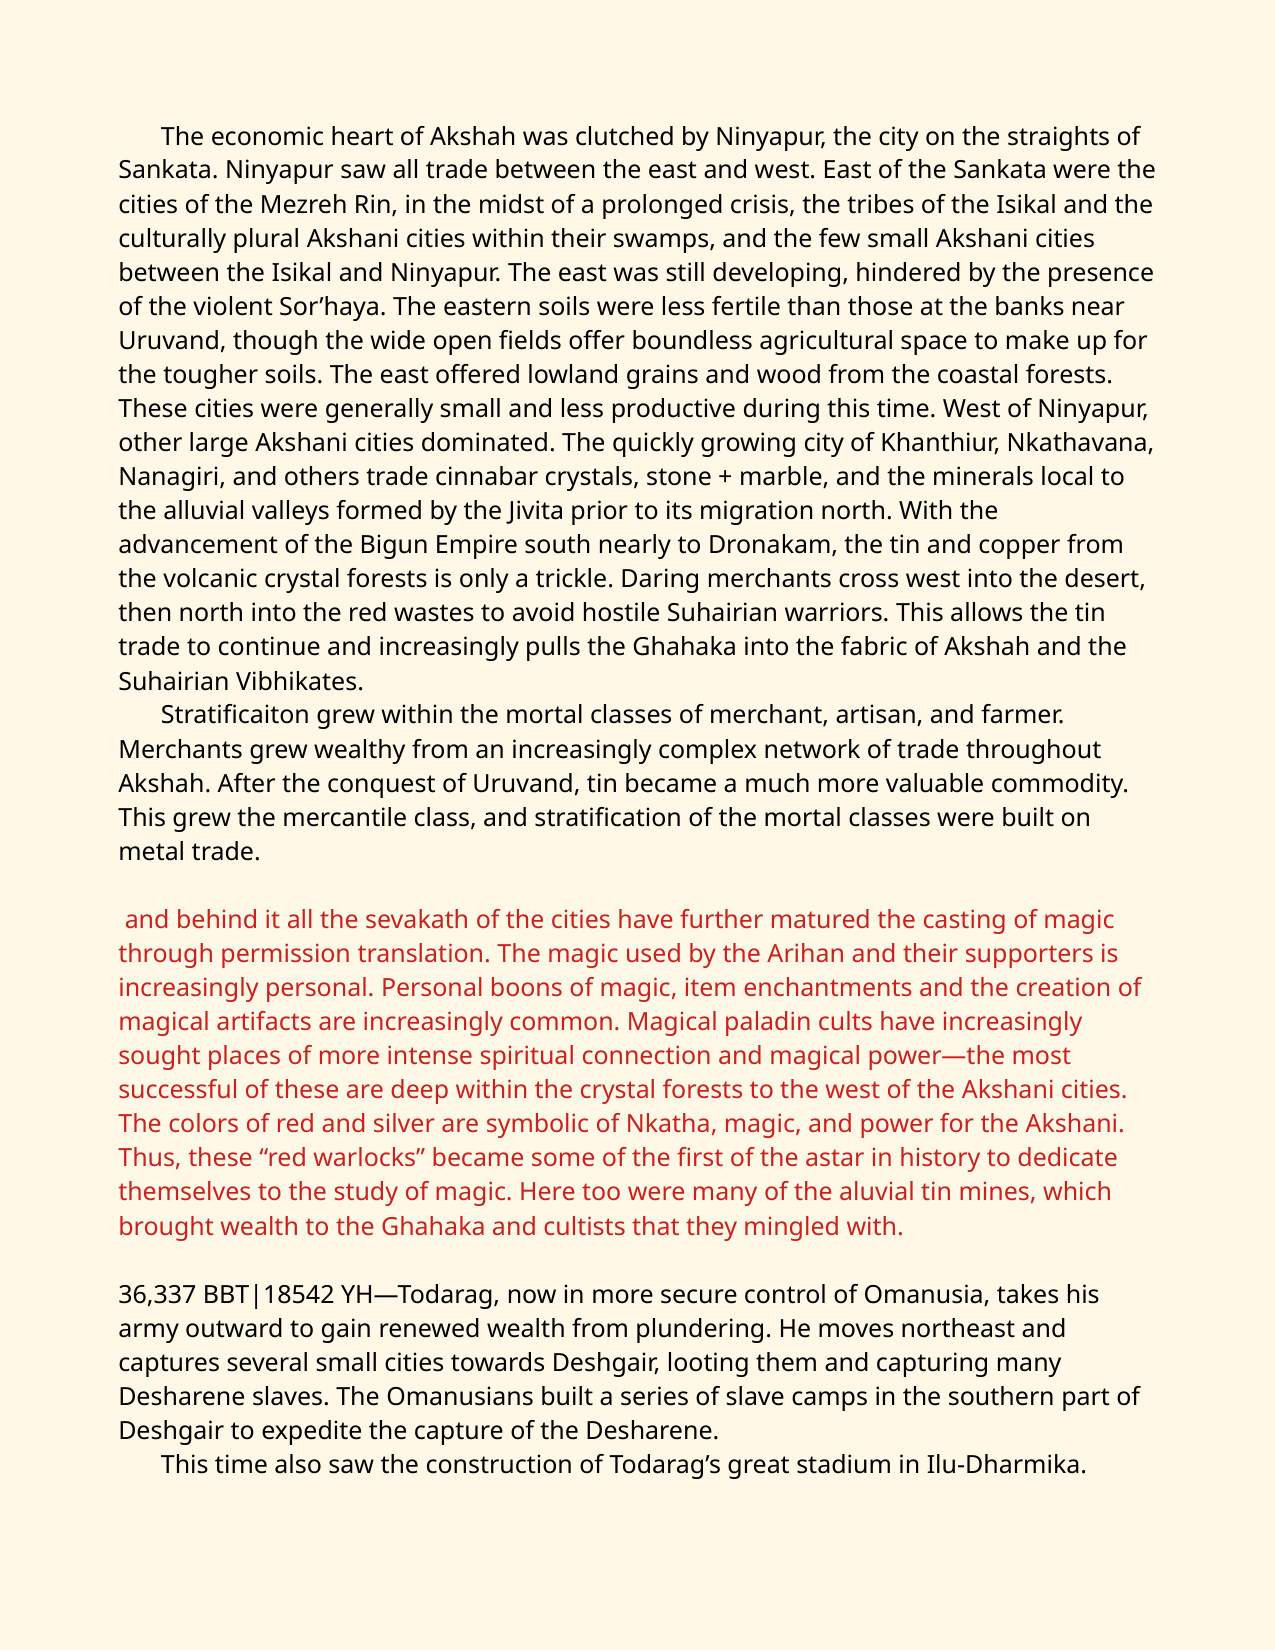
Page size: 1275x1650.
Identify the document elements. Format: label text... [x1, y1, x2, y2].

text 36,337 BBT|18542 YH—Todarag, now in more secure control of Omanusia, takes his army outward to gain renewed wealth from plundering. He moves northeast and captures several small cities towards Deshgair, looting them and capturing many Desharene slaves. The Omanusians built a series of slave camps in the southern part of Deshgair to expedite the capture of the Desharene. [118, 1276, 1157, 1447]
text and behind it all the sevakath of the cities have further matured the casting of magic through permission translation. The magic used by the Arihan and their supporters is increasingly personal. Personal boons of magic, item enchantments and the creation of magical artifacts are increasingly common. Magical paladin cults have increasingly sought places of more intense spiritual connection and magical power—the most successful of these are deep within the crystal forests to the west of the Akshani cities. The colors of red and silver are symbolic of Nkatha, magic, and power for the Akshani. Thus, these “red warlocks” became some of the first of the astar in history to dedicate themselves to the study of magic. Here too were many of the aluvial tin mines, which brought wealth to the Ghahaka and cultists that they mingled with. [118, 902, 1157, 1242]
text Stratificaiton grew within the mortal classes of merchant, artisan, and farmer. Merchants grew wealthy from an increasingly complex network of trade throughout Akshah. After the conquest of Uruvand, tin became a much more valuable commodity. This grew the mercantile class, and stratification of the mortal classes were built on metal trade. [118, 697, 1157, 867]
text The economic heart of Akshah was clutched by Ninyapur, the city on the straights of Sankata. Ninyapur saw all trade between the east and west. East of the Sankata were the cities of the Mezreh Rin, in the midst of a prolonged crisis, the tribes of the Isikal and the culturally plural Akshani cities within their swamps, and the few small Akshani cities between the Isikal and Ninyapur. The east was still developing, hindered by the presence of the violent Sor’haya. The eastern soils were less fertile than those at the banks near Uruvand, though the wide open fields offer boundless agricultural space to make up for the tougher soils. The east offered lowland grains and wood from the coastal forests. These cities were generally small and less productive during this time. West of Ninyapur, other large Akshani cities dominated. The quickly growing city of Khanthiur, Nkathavana, Nanagiri, and others trade cinnabar crystals, stone + marble, and the minerals local to the alluvial valleys formed by the Jivita prior to its migration north. With the advancement of the Bigun Empire south nearly to Dronakam, the tin and copper from the volcanic crystal forests is only a trickle. Daring merchants cross west into the desert, then north into the red wastes to avoid hostile Suhairian warriors. This allows the tin trade to continue and increasingly pulls the Ghahaka into the fabric of Akshah and the Suhairian Vibhikates. [118, 118, 1157, 697]
text This time also saw the construction of Todarag’s great stadium in Ilu-Dharmika. [118, 1447, 1157, 1481]
